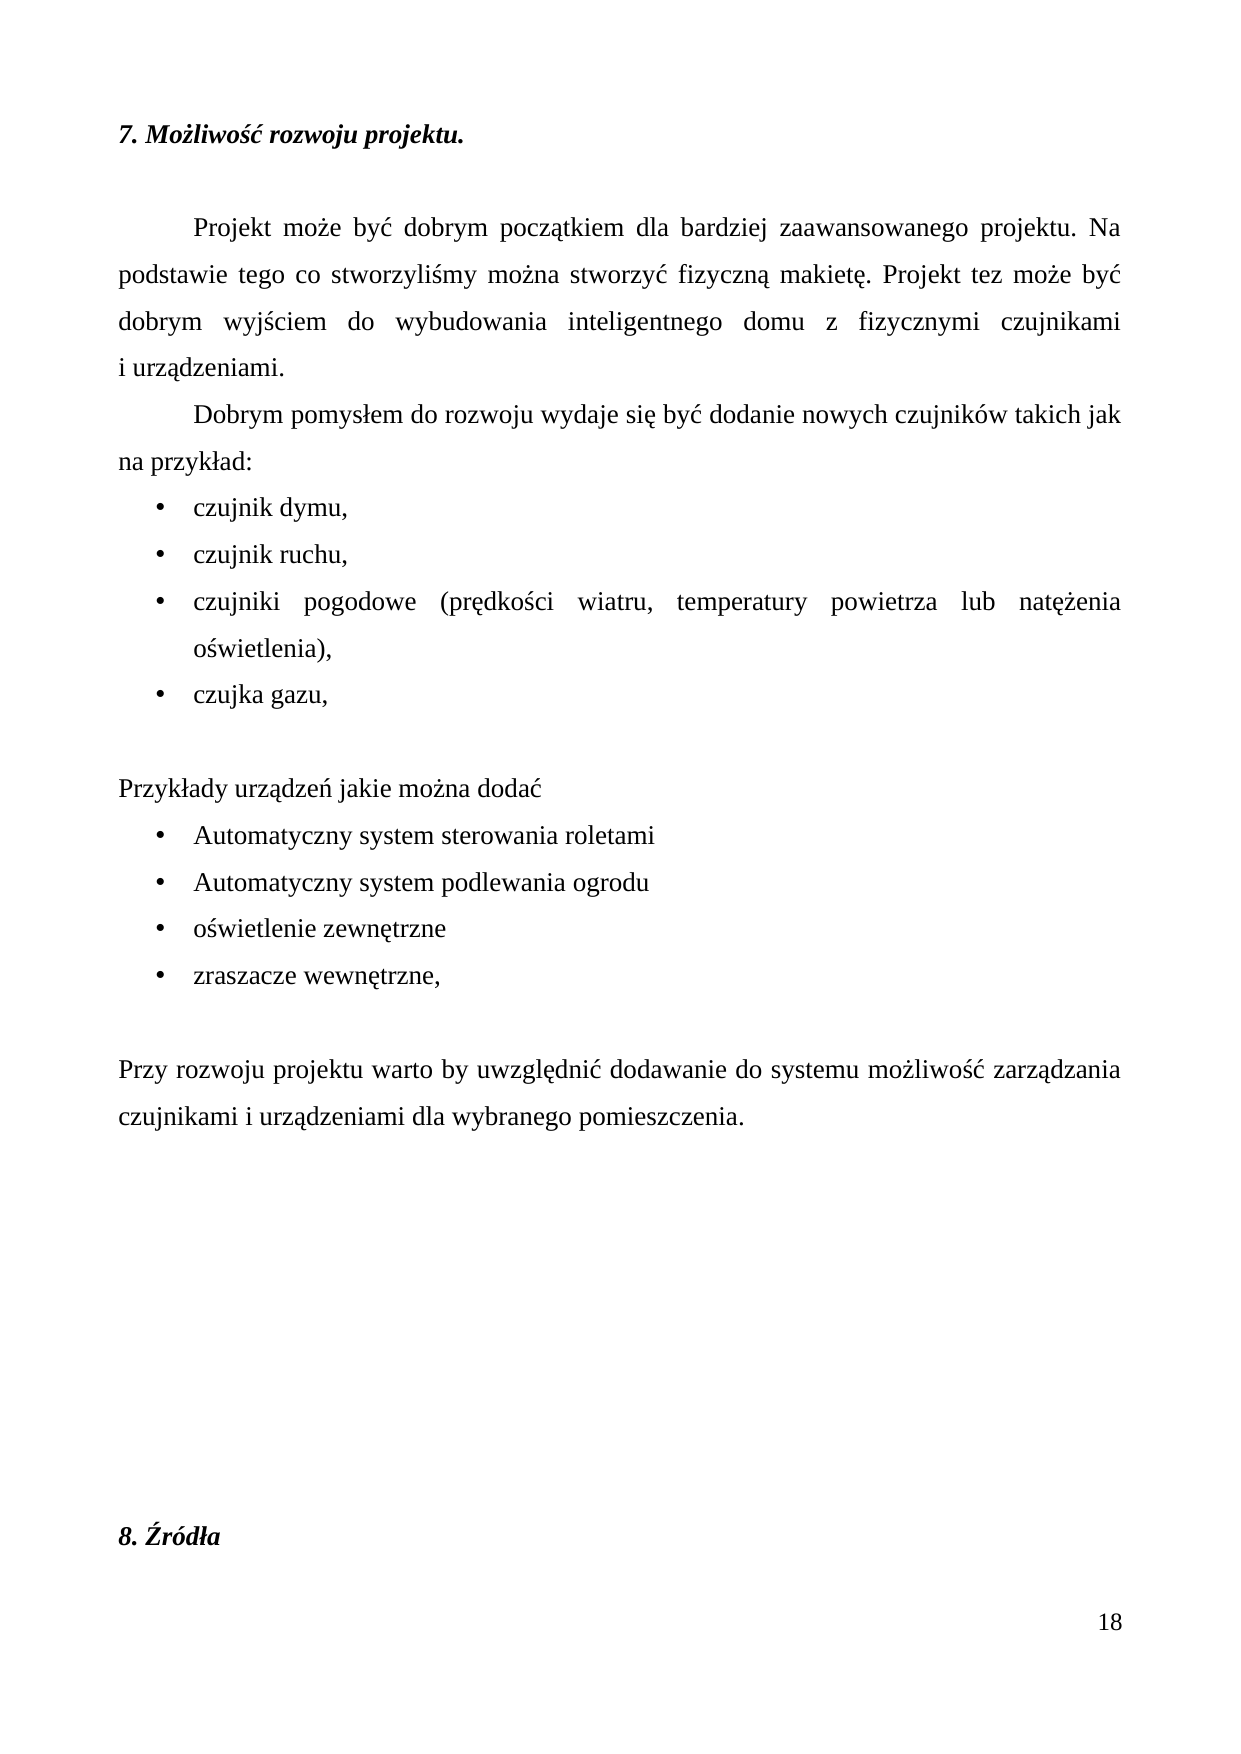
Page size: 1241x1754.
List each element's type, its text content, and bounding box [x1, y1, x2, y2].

list czujnik dymu, [156, 491, 1122, 523]
text Dobrym pomysłem do rozwoju wydaje się być dodanie nowych czujników takich jak na przykład: [118, 398, 1122, 476]
list zraszacze wewnętrzne, [156, 959, 1122, 991]
list Automatyczny system sterowania roletami [156, 819, 1122, 850]
text Projekt może być dobrym początkiem dla bardziej zaawansowanego projektu. Na podstawie tego co stworzyliśmy można stworzyć fizyczną makietę. Projekt tez może być dobrym wyjściem do wybudowania inteligentnego domu z fizycznymi czujnikami i urządzeniami. [118, 211, 1122, 383]
list czujniki pogodowe (prędkości wiatru, temperatury powietrza lub natężenia oświetlenia), [156, 585, 1122, 663]
list czujnik ruchu, [156, 538, 1122, 569]
text 7. Możliwość rozwoju projektu. [118, 118, 1122, 149]
text Przykłady urządzeń jakie można dodać [118, 772, 1122, 803]
list czujka gazu, [156, 679, 1122, 710]
list Automatyczny system podlewania ogrodu [156, 866, 1122, 897]
list oświetlenie zewnętrzne [156, 913, 1122, 944]
text Przy rozwoju projektu warto by uwzględnić dodawanie do systemu możliwość zarządzania czujnikami i urządzeniami dla wybranego pomieszczenia. [118, 1053, 1122, 1131]
text 8. Źródła [118, 1520, 1122, 1551]
